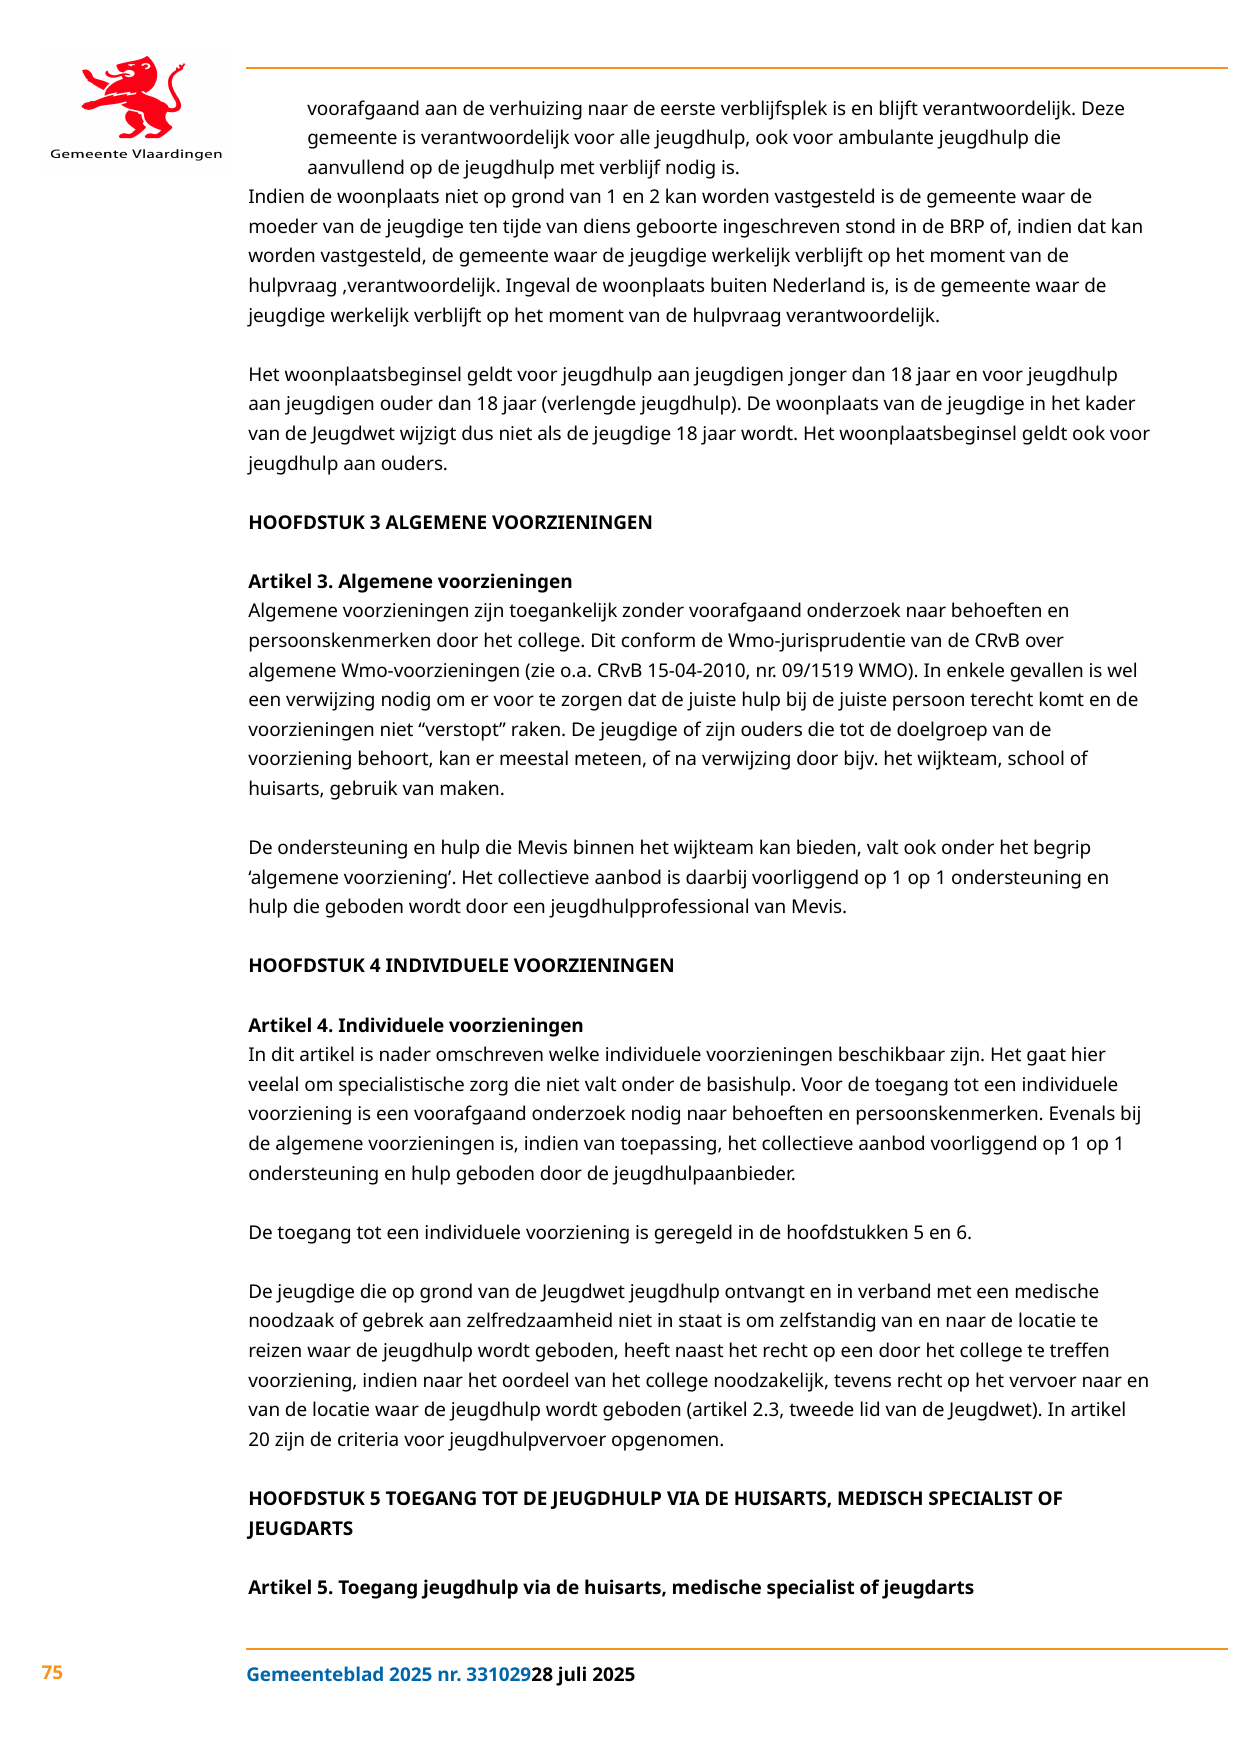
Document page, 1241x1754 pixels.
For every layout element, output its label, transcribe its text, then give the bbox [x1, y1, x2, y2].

text Het woonplaatsbeginsel geldt voor jeugdhulp aan jeugdigen jonger dan 18 jaar en voor jeugdhulp aan jeugdigen ouder dan 18 jaar (verlengde jeugdhulp). De woonplaats van de jeugdige in het kader van de Jeugdwet wijzigt dus niet als de jeugdige 18 jaar wordt. Het woonplaatsbeginsel geldt ook voor jeugdhulp aan ouders. [248, 361, 1152, 476]
text HOOFDSTUK 5 TOEGANG TOT DE JEUGDHULP VIA DE HUISARTS, MEDISCH SPECIALIST OF JEUGDARTS [248, 1485, 1152, 1541]
picture [41, 47, 231, 172]
text Algemene voorzieningen zijn toegankelijk zonder voorafgaand onderzoek naar behoeften en persoonskenmerken door het college. Dit conform de Wmo-jurisprudentie van de CRvB over algemene Wmo-voorzieningen (zie o.a. CRvB 15-04-2010, nr. 09/1519 WMO). In enkele gevallen is wel een verwijzing nodig om er voor te zorgen dat de juiste hulp bij de juiste persoon terecht komt en de voorzieningen niet “verstopt” raken. De jeugdige of zijn ouders die tot de doelgroep van de voorziening behoort, kan er meestal meteen, of na verwijzing door bijv. het wijkteam, school of huisarts, gebruik van maken. [248, 598, 1152, 801]
text HOOFDSTUK 3 ALGEMENE VOORZIENINGEN [248, 509, 1152, 535]
text Artikel 5. Toegang jeugdhulp via de huisarts, medische specialist of jeugdarts [248, 1574, 1152, 1600]
list voorafgaand aan de verhuizing naar de eerste verblijfsplek is en blijft verantwoordelijk. Deze gemeente is verantwoordelijk voor alle jeugdhulp, ook voor ambulante jeugdhulp die aanvullend op de jeugdhulp met verblijf nodig is. [248, 95, 1152, 180]
text Indien de woonplaats niet op grond van 1 en 2 kan worden vastgesteld is de gemeente waar de moeder van de jeugdige ten tijde van diens geboorte ingeschreven stond in de BRP of, indien dat kan worden vastgesteld, de gemeente waar de jeugdige werkelijk verblijft op het moment van de hulpvraag ,verantwoordelijk. Ingeval de woonplaats buiten Nederland is, is de gemeente waar de jeugdige werkelijk verblijft op het moment van de hulpvraag verantwoordelijk. [248, 183, 1152, 328]
text De ondersteuning en hulp die Mevis binnen het wijkteam kan bieden, valt ook onder het begrip ‘algemene voorziening’. Het collectieve aanbod is daarbij voorliggend op 1 op 1 ondersteuning en hulp die geboden wordt door een jeugdhulpprofessional van Mevis. [248, 834, 1152, 919]
text De toegang tot een individuele voorziening is geregeld in de hoofdstukken 5 en 6. [248, 1219, 1152, 1245]
text HOOFDSTUK 4 INDIVIDUELE VOORZIENINGEN [248, 953, 1152, 978]
text De jeugdige die op grond van de Jeugdwet jeugdhulp ontvangt en in verband met een medische noodzaak of gebrek aan zelfredzaamheid niet in staat is om zelfstandig van en naar de locatie te reizen waar de jeugdhulp wordt geboden, heeft naast het recht op een door het college te treffen voorziening, indien naar het oordeel van het college noodzakelijk, tevens recht op het vervoer naar en van de locatie waar de jeugdhulp wordt geboden (artikel 2.3, tweede lid van de Jeugdwet). In artikel 20 zijn de criteria voor jeugdhulpvervoer opgenomen. [248, 1278, 1152, 1452]
text Artikel 4. Individuele voorzieningen [248, 1012, 1152, 1038]
text Artikel 3. Algemene voorzieningen [248, 568, 1152, 594]
text In dit artikel is nader omschreven welke individuele voorzieningen beschikbaar zijn. Het gaat hier veelal om specialistische zorg die niet valt onder de basishulp. Voor de toegang tot een individuele voorziening is een voorafgaand onderzoek nodig naar behoeften en persoonskenmerken. Evenals bij de algemene voorzieningen is, indien van toepassing, het collectieve aanbod voorliggend op 1 op 1 ondersteuning en hulp geboden door de jeugdhulpaanbieder. [248, 1041, 1152, 1186]
